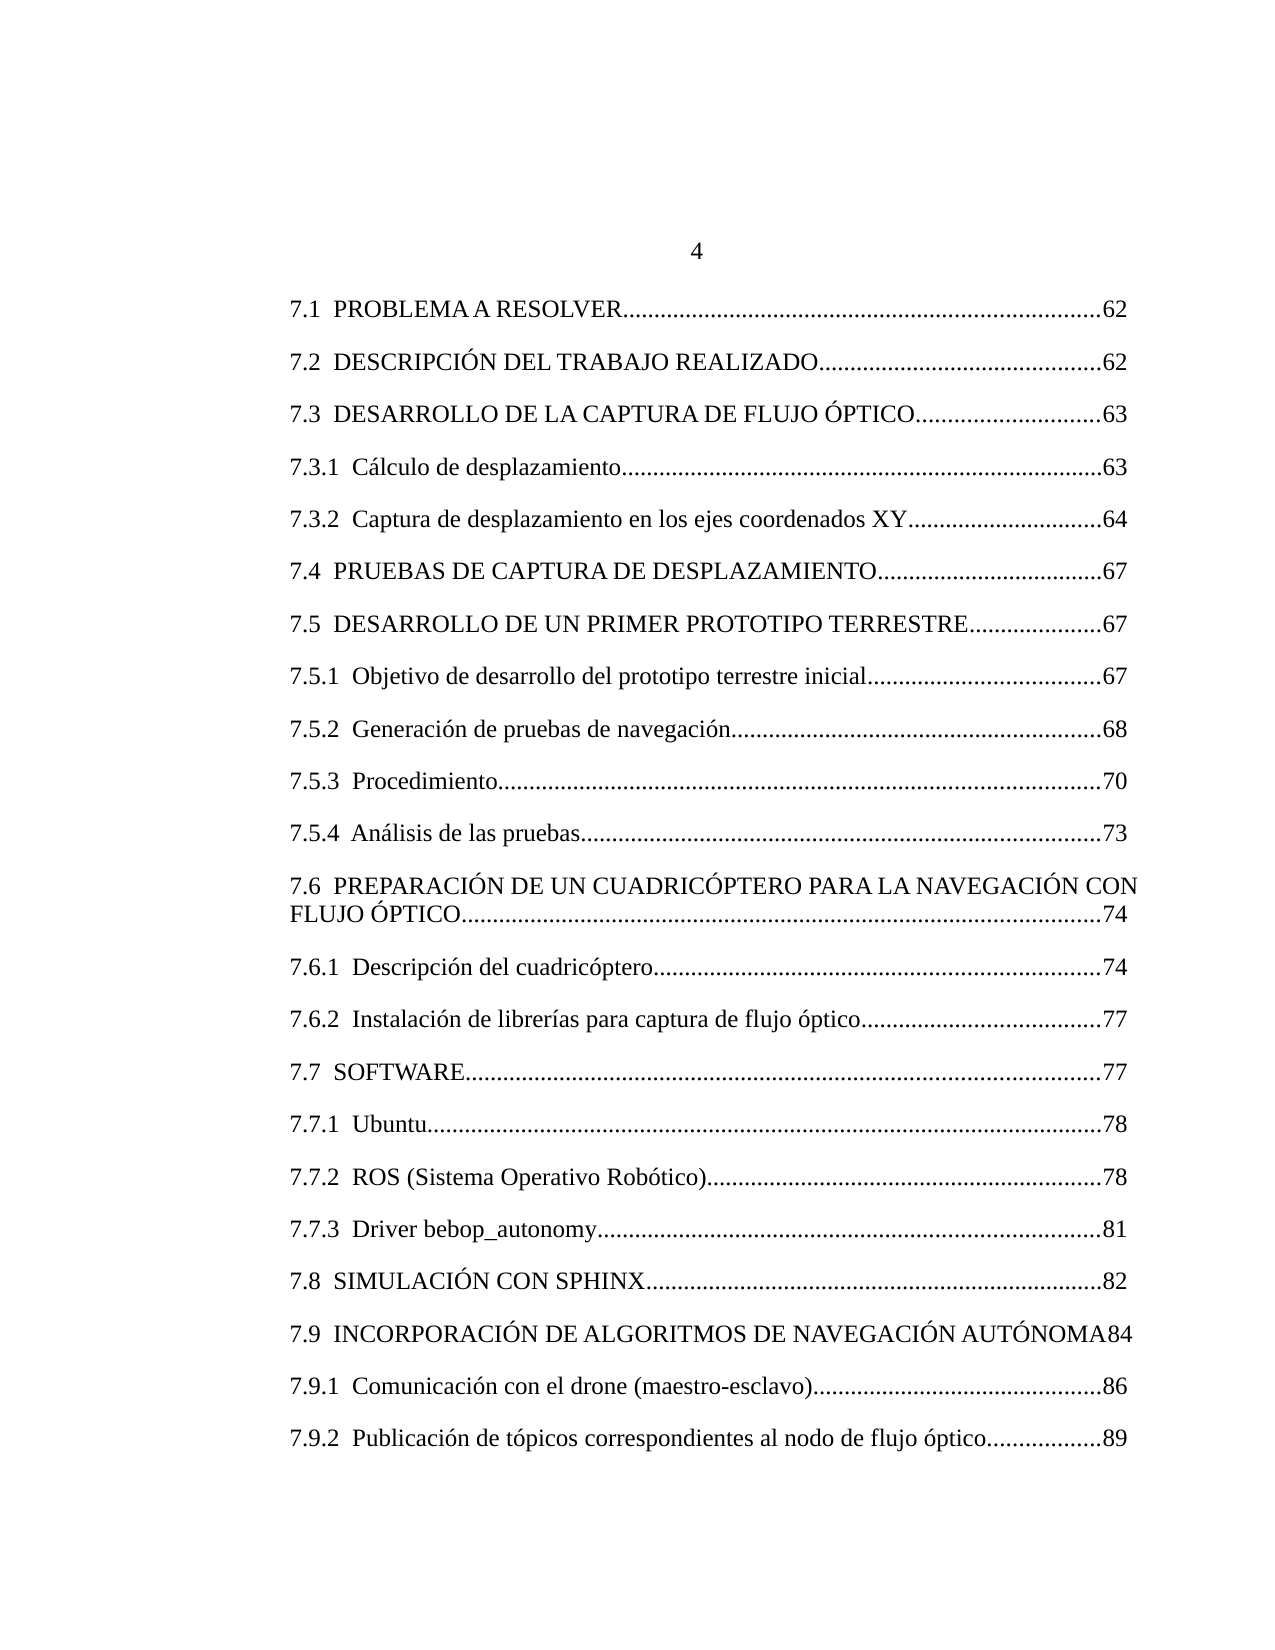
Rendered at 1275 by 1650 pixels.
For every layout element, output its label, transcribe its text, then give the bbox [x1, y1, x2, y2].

text 7.7.3 Driver bebop_autonomy 81 [289, 1214, 1157, 1243]
text 7.1 PROBLEMA A RESOLVER 62 [289, 294, 1157, 323]
text 7.9 INCORPORACIÓN DE ALGORITMOS DE NAVEGACIÓN AUTÓNOMA 84 [289, 1319, 1157, 1347]
text 7.2 DESCRIPCIÓN DEL TRABAJO REALIZADO 62 [289, 347, 1157, 376]
text 7.3 DESARROLLO DE LA CAPTURA DE FLUJO ÓPTICO 63 [289, 399, 1157, 428]
text 7.6 PREPARACIÓN DE UN CUADRICÓPTERO PARA LA NAVEGACIÓN CON FLUJO ÓPTICO 74 [289, 871, 1157, 928]
text 7.5.3 Procedimiento 70 [289, 766, 1157, 795]
text 7.7.1 Ubuntu 78 [289, 1109, 1157, 1138]
text 7.5.4 Análisis de las pruebas 73 [289, 818, 1157, 847]
text 7.5.2 Generación de pruebas de navegación 68 [289, 714, 1157, 742]
text 7.8 SIMULACIÓN CON SPHINX 82 [289, 1266, 1157, 1295]
text 7.7.2 ROS (Sistema Operativo Robótico) 78 [289, 1162, 1157, 1190]
text 7.9.1 Comunicación con el drone (maestro-esclavo) 86 [289, 1371, 1157, 1400]
text 7.4 PRUEBAS DE CAPTURA DE DESPLAZAMIENTO 67 [289, 556, 1157, 585]
text 7.7 SOFTWARE 77 [289, 1057, 1157, 1086]
text 7.5.1 Objetivo de desarrollo del prototipo terrestre inicial 67 [289, 661, 1157, 690]
text 7.3.1 Cálculo de desplazamiento 63 [289, 452, 1157, 480]
text 7.6.1 Descripción del cuadricóptero 74 [289, 952, 1157, 981]
text 7.3.2 Captura de desplazamiento en los ejes coordenados XY 64 [289, 504, 1157, 533]
text 7.9.2 Publicación de tópicos correspondientes al nodo de flujo óptico 89 [289, 1423, 1157, 1452]
text 7.5 DESARROLLO DE UN PRIMER PROTOTIPO TERRESTRE 67 [289, 609, 1157, 638]
text 7.6.2 Instalación de librerías para captura de flujo óptico 77 [289, 1004, 1157, 1033]
